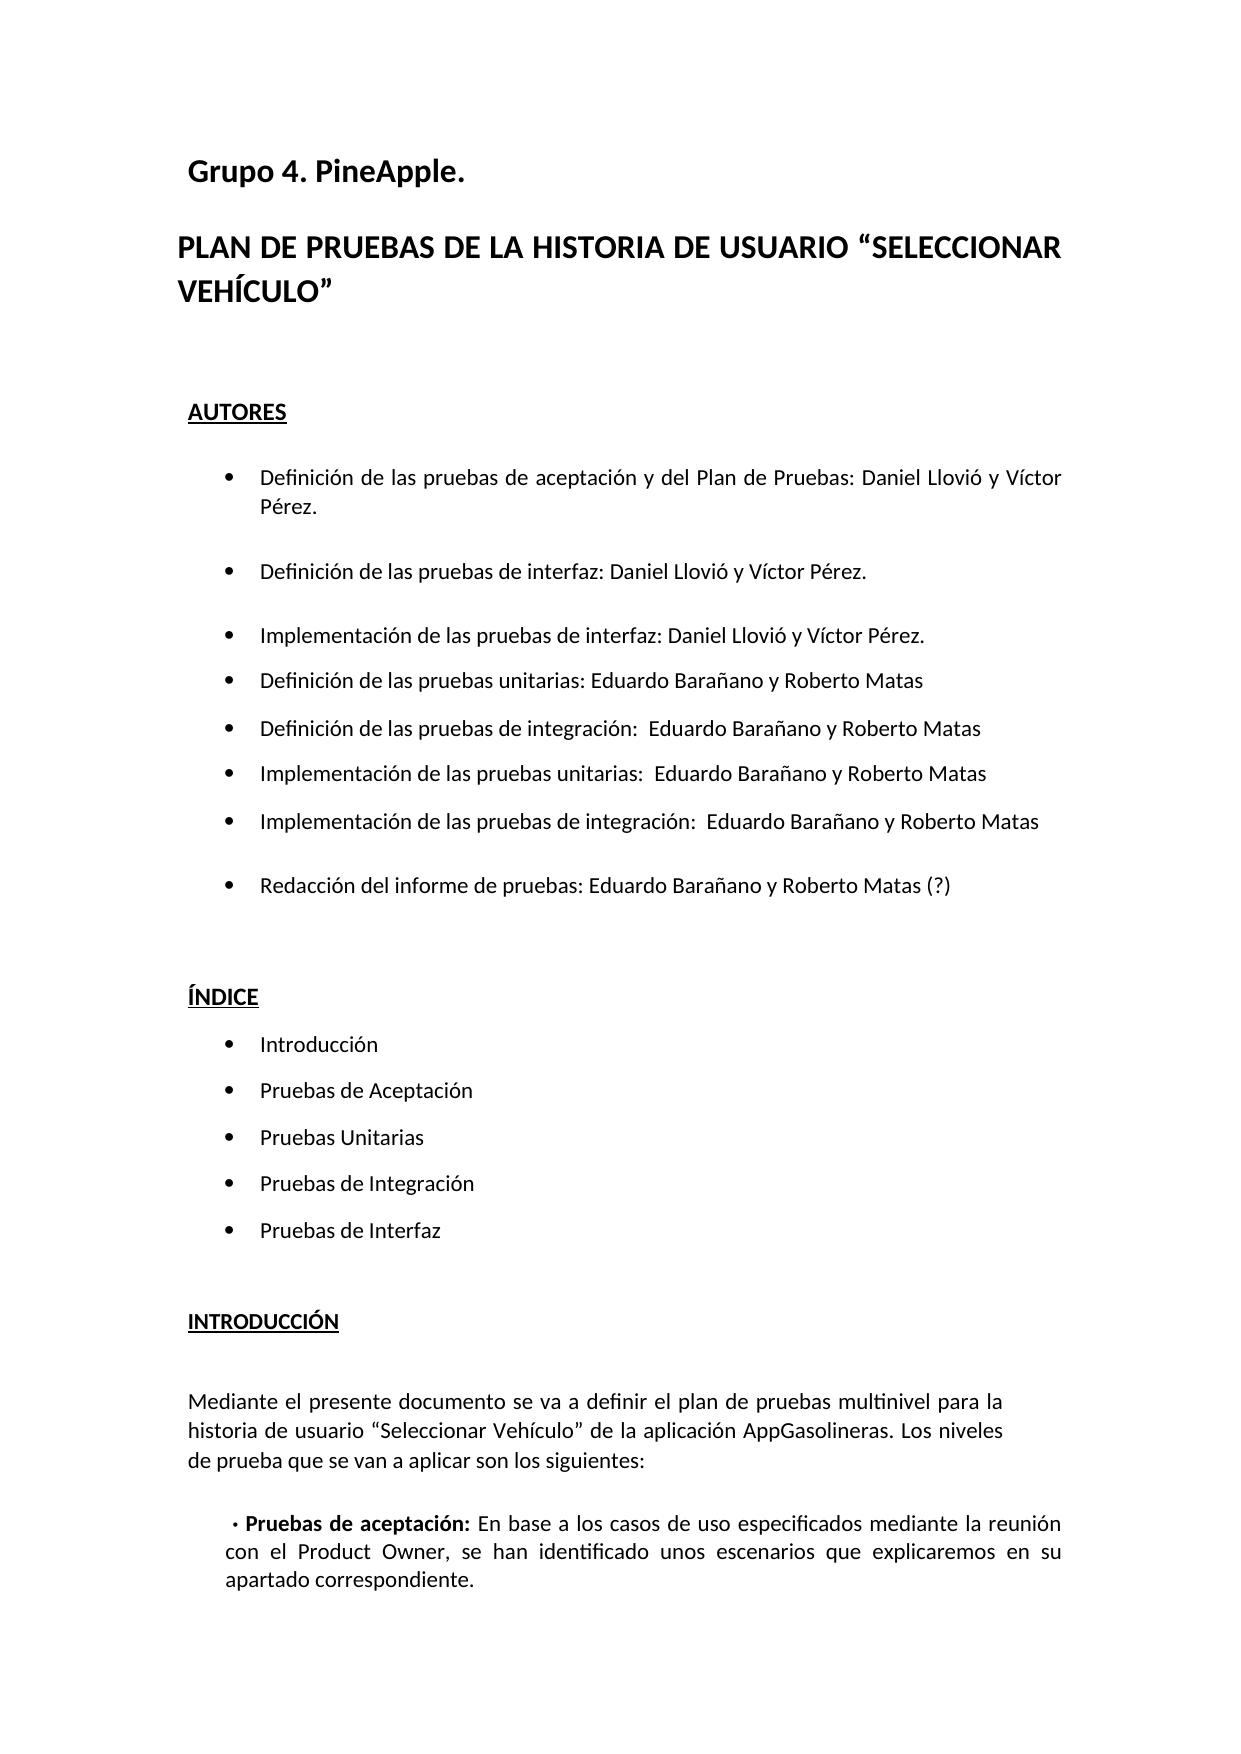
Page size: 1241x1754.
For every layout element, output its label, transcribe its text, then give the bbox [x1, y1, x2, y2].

subtitle Grupo 4. PineApple. [188, 149, 1063, 190]
list Implementación de las pruebas de integración: Eduardo Barañano y Roberto Matas [225, 806, 1063, 835]
subtitle ÍNDICE [188, 981, 1063, 1011]
list Definición de las pruebas de integración: Eduardo Barañano y Roberto Matas [225, 713, 1063, 742]
list Introducción [225, 1030, 1063, 1058]
list Implementación de las pruebas de interfaz: Daniel Llovió y Víctor Pérez. [225, 621, 1063, 650]
list Definición de las pruebas de aceptación y del Plan de Pruebas: Daniel Llovió y Víctor Pérez. [225, 462, 1063, 521]
subtitle AUTORES [188, 396, 1063, 427]
subtitle INTRODUCCIÓN [188, 1307, 1063, 1335]
list Pruebas de Aceptación [225, 1076, 1063, 1104]
list Definición de las pruebas unitarias: Eduardo Barañano y Roberto Matas [225, 666, 1063, 694]
text PLAN DE PRUEBAS DE LA HISTORIA DE USUARIO “SELECCIONAR VEHÍCULO” [177, 226, 1063, 311]
list Pruebas de Integración [225, 1169, 1063, 1197]
list Definición de las pruebas de interfaz: Daniel Llovió y Víctor Pérez. [225, 556, 1063, 585]
list Implementación de las pruebas unitarias: Eduardo Barañano y Roberto Matas [225, 759, 1063, 787]
list · Pruebas de aceptación: En base a los casos de uso especificados mediante la reunión con el Product Owner, se han identificado unos escenarios que explicaremos en su apartado correspondiente. [225, 1509, 1063, 1593]
text Mediante el presente documento se va a definir el plan de pruebas multinivel para la historia de usuario “Seleccionar Vehículo” de la aplicación AppGasolineras. Los niveles de prueba que se van a aplicar son los siguientes: [188, 1387, 1004, 1474]
list Redacción del informe de pruebas: Eduardo Barañano y Roberto Matas (?) [225, 870, 1063, 899]
list Pruebas Unitarias [225, 1123, 1063, 1151]
list Pruebas de Interfaz [225, 1216, 1063, 1244]
